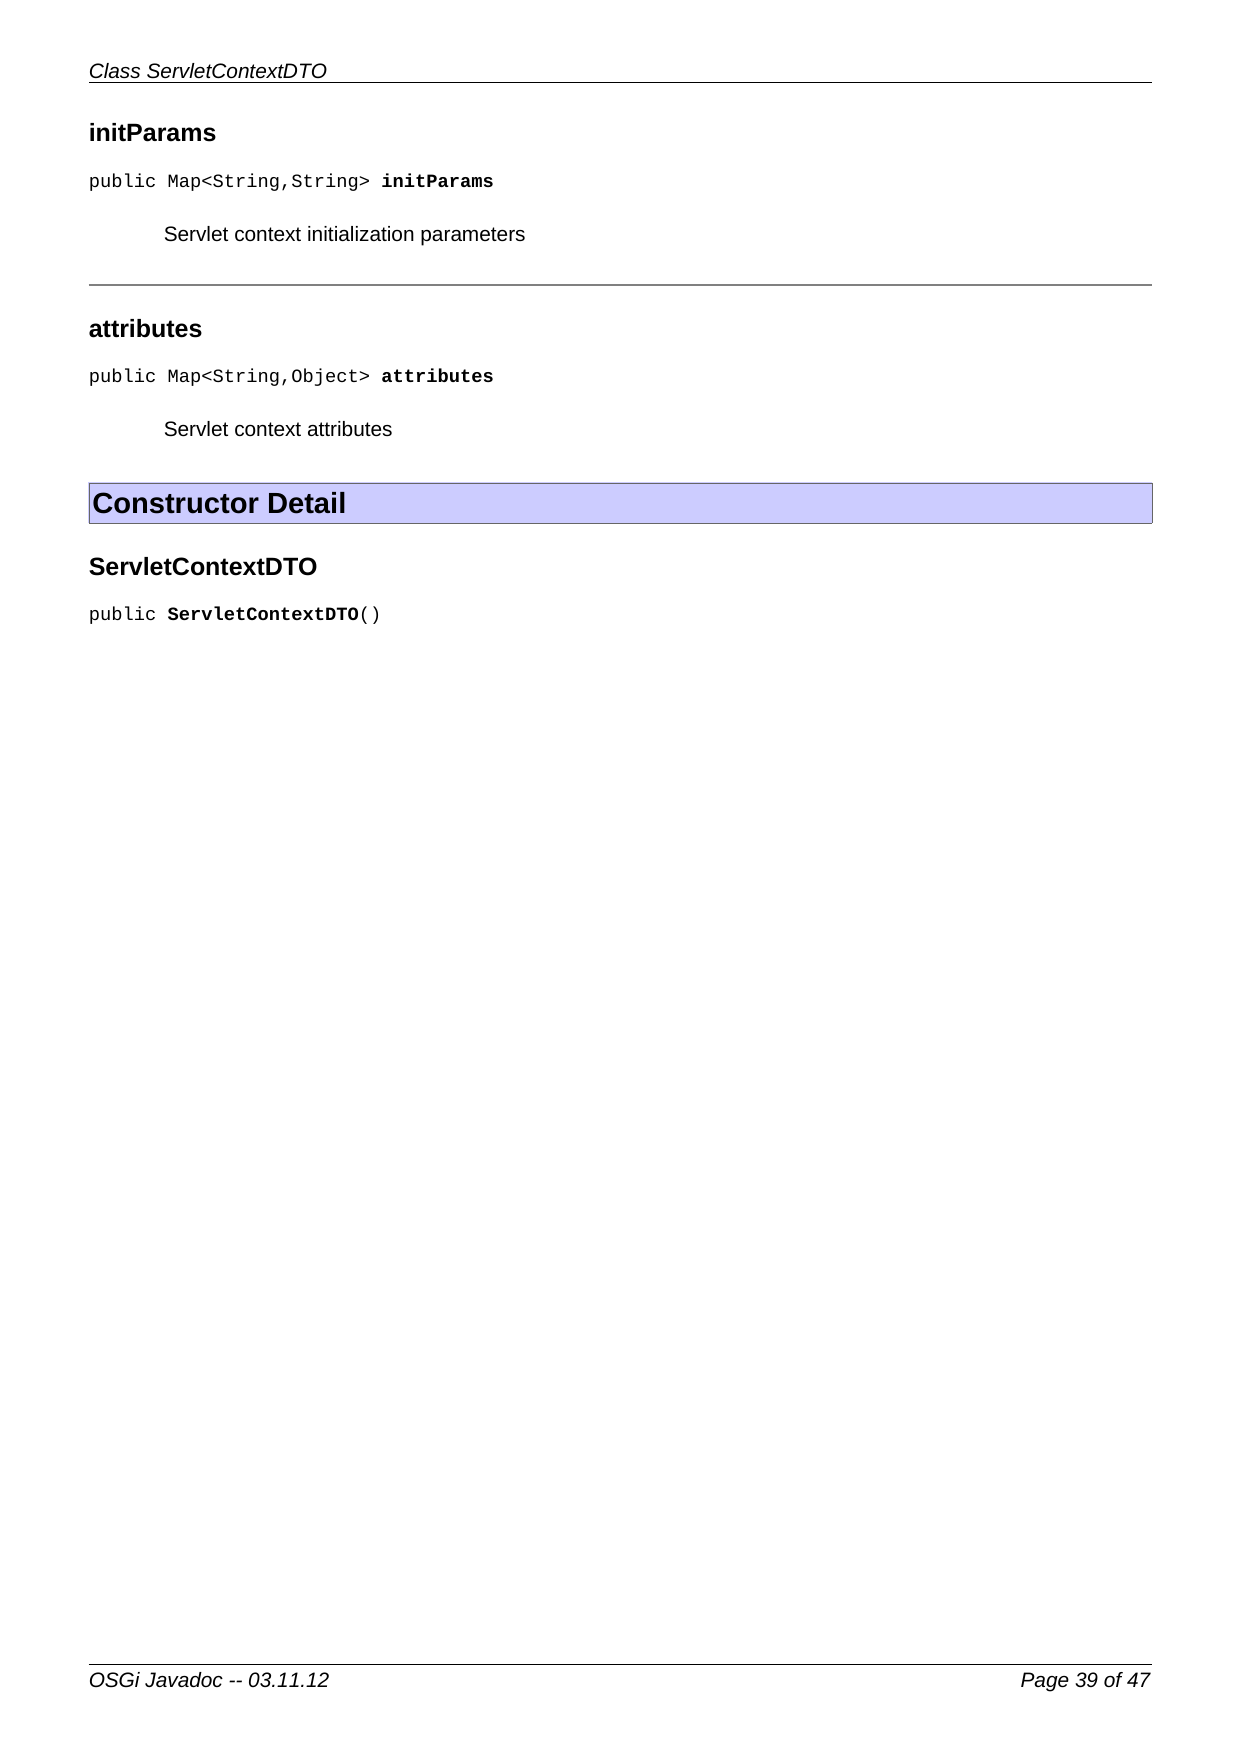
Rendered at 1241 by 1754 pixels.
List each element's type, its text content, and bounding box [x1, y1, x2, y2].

text Servlet context initialization parameters [163, 222, 1152, 246]
subtitle Constructor Detail [90, 484, 1152, 523]
text public Map<String,Object> attributes [88, 367, 1152, 388]
text public ServletContextDTO() [88, 604, 1152, 626]
subtitle initParams [88, 118, 1152, 147]
subtitle ServletContextDTO [88, 552, 1152, 580]
text Servlet context attributes [163, 417, 1152, 441]
text public Map<String,String> initParams [88, 171, 1152, 193]
subtitle attributes [88, 314, 1152, 343]
